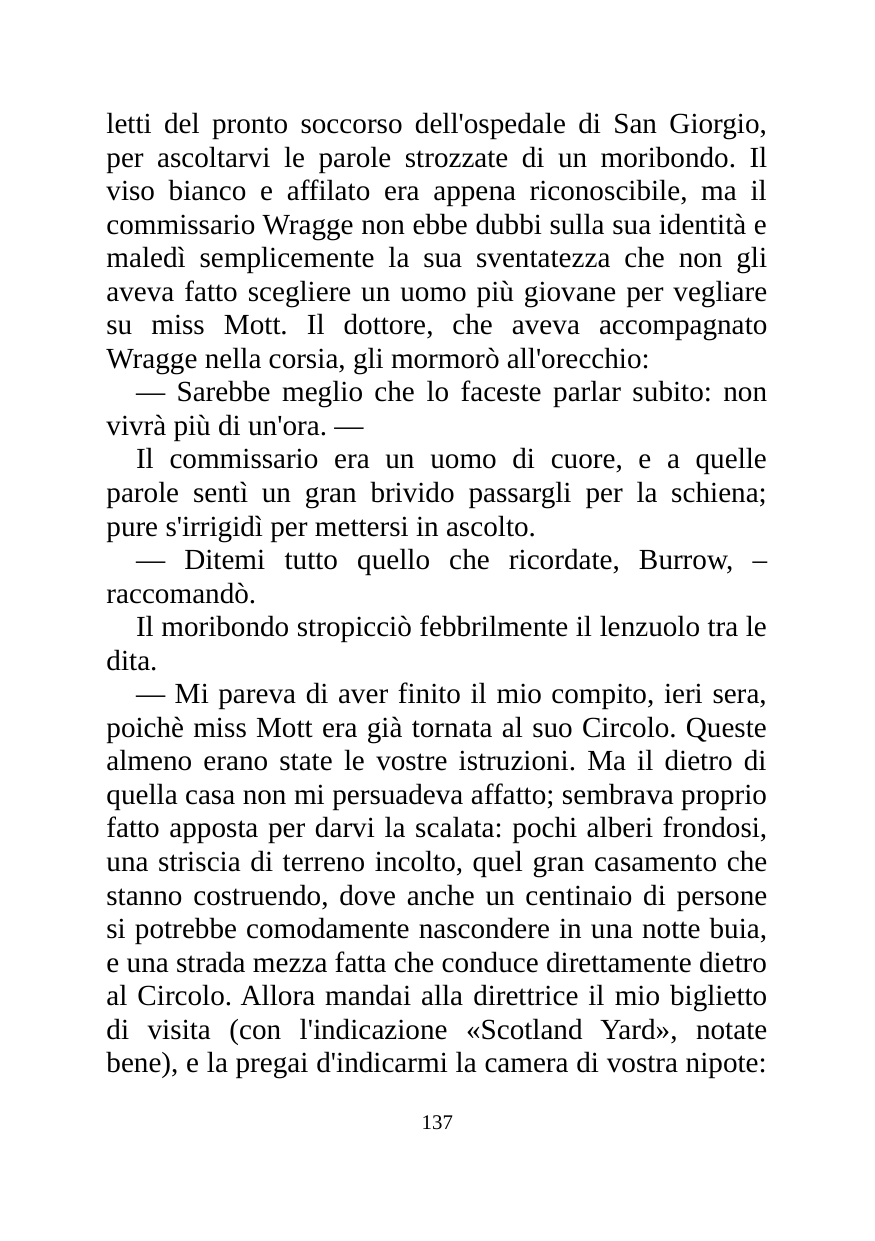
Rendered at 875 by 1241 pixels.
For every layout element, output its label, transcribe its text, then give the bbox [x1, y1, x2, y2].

text Il moribondo stropicciò febbrilmente il lenzuolo tra le dita. [106, 609, 768, 676]
text — Mi pareva di aver finito il mio compito, ieri sera, poichè miss Mott era già tornata al suo Circolo. Queste almeno erano state le vostre istruzioni. Ma il dietro di quella casa non mi persuadeva affatto; sembrava proprio fatto apposta per darvi la scalata: pochi alberi frondosi, una striscia di terreno incolto, quel gran casamento che stanno costruendo, dove anche un centinaio di persone si potrebbe comodamente nascondere in una notte buia, e una strada mezza fatta che conduce direttamente dietro al Circolo. Allora mandai alla direttrice il mio biglietto di visita (con l'indicazione «Scotland Yard», notate bene), e la pregai d'indicarmi la camera di vostra nipote: [106, 676, 768, 1079]
text — Sarebbe meglio che lo faceste parlar subito: non vivrà più di un'ora. — [106, 374, 768, 442]
text Il commissario era un uomo di cuore, e a quelle parole sentì un gran brivido passargli per la schiena; pure s'irrigidì per mettersi in ascolto. [106, 442, 768, 542]
text — Ditemi tutto quello che ricordate, Burrow, – raccomandò. [106, 542, 768, 609]
text letti del pronto soccorso dell'ospedale di San Giorgio, per ascoltarvi le parole strozzate di un moribondo. Il viso bianco e affilato era appena riconoscibile, ma il commissario Wragge non ebbe dubbi sulla sua identità e maledì semplicemente la sua sventatezza che non gli aveva fatto scegliere un uomo più giovane per vegliare su miss Mott. Il dottore, che aveva accompagnato Wragge nella corsia, gli mormorò all'orecchio: [106, 106, 768, 374]
